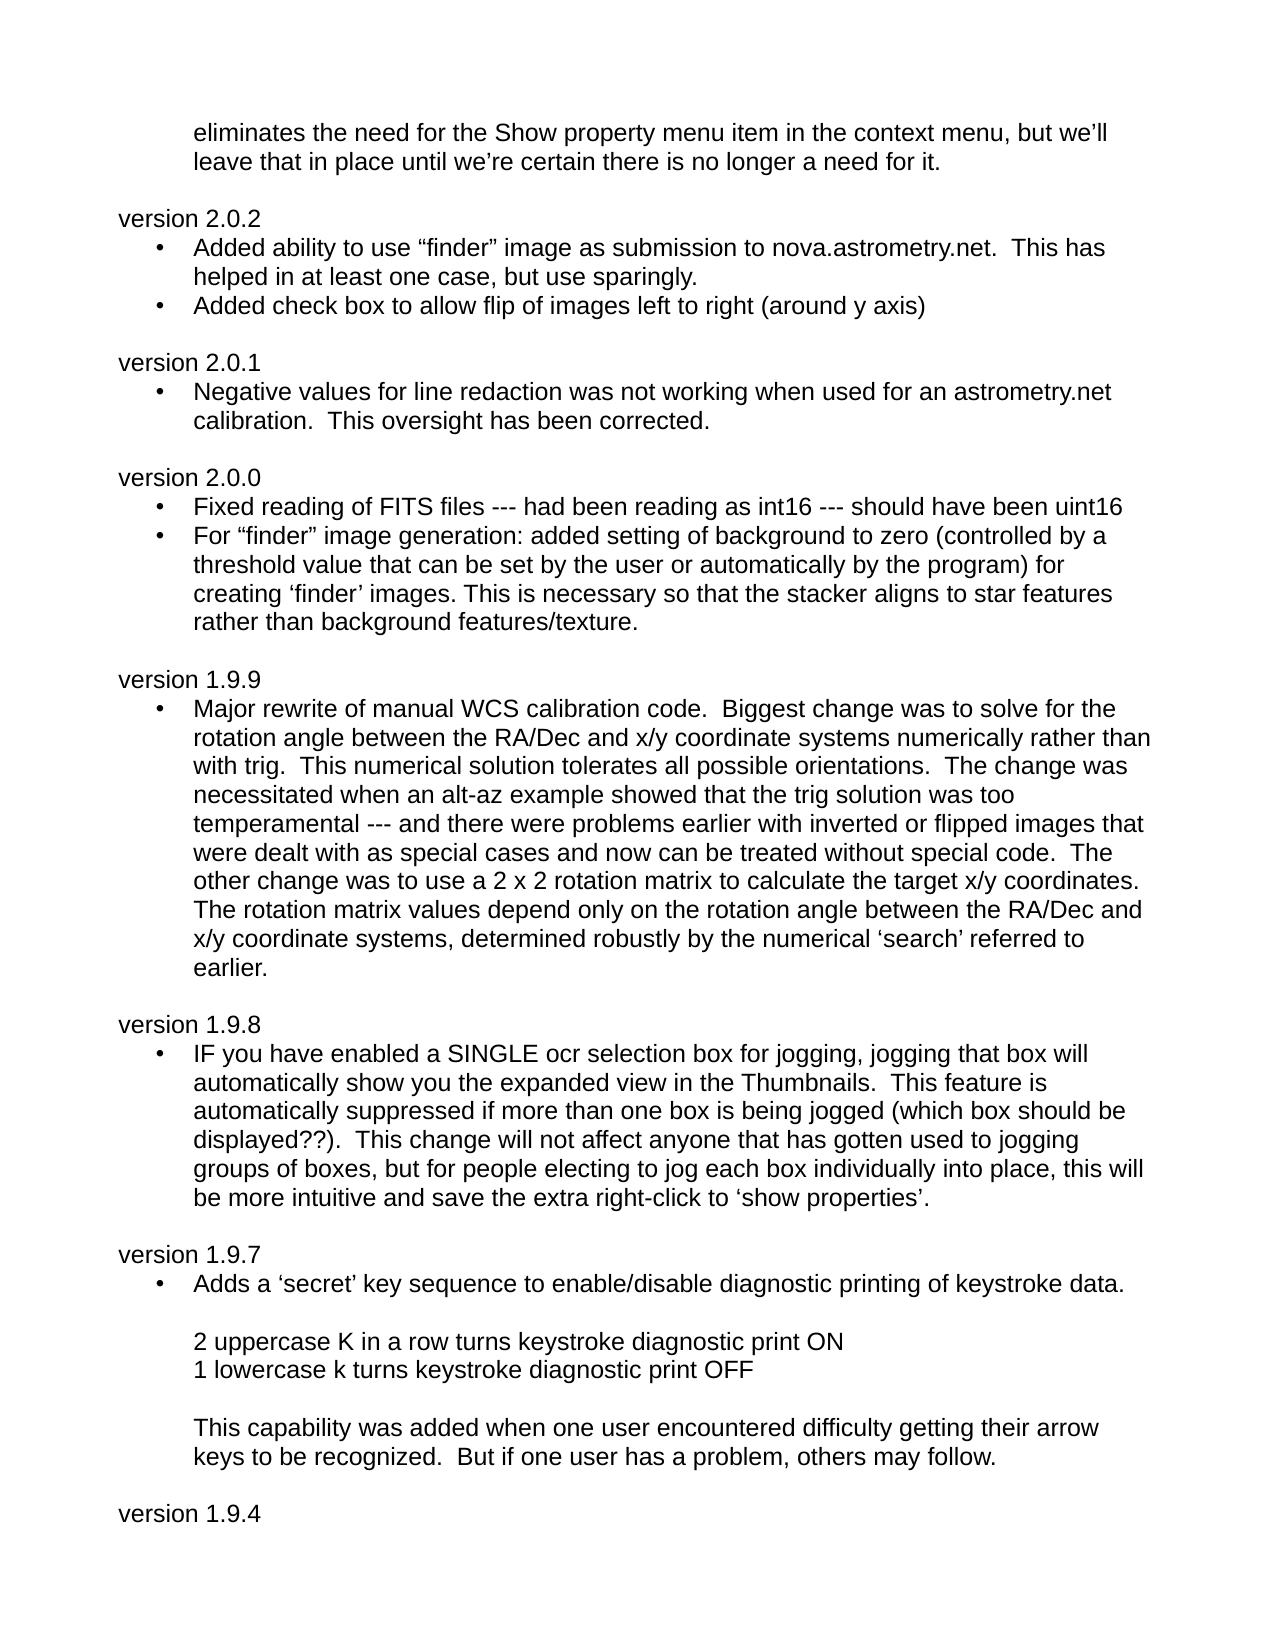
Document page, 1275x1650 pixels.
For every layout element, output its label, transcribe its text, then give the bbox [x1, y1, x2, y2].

text version 1.9.4 [118, 1499, 1157, 1528]
list Adds a ‘secret’ key sequence to enable/disable diagnostic printing of keystroke data. 2 uppercase K in a row turns keystroke diagnostic print ON 1 lowercase k turns keystroke diagnostic print OFF This capability was added when one user encountered difficulty getting their arrow keys to be recognized. But if one user has a problem, others may follow. [156, 1269, 1157, 1499]
list IF you have enabled a SINGLE ocr selection box for jogging, jogging that box will automatically show you the expanded view in the Thumbnails. This feature is automatically suppressed if more than one box is being jogged (which box should be displayed??). This change will not affect anyone that has gotten used to jogging groups of boxes, but for people electing to jog each box individually into place, this will be more intuitive and save the extra right-click to ‘show properties’. [156, 1039, 1157, 1240]
list eliminates the need for the Show property menu item in the context menu, but we’ll leave that in place until we’re certain there is no longer a need for it. [156, 118, 1157, 204]
list Major rewrite of manual WCS calibration code. Biggest change was to solve for the rotation angle between the RA/Dec and x/y coordinate systems numerically rather than with trig. This numerical solution tolerates all possible orientations. The change was necessitated when an alt-az example showed that the trig solution was too temperamental --- and there were problems earlier with inverted or flipped images that were dealt with as special cases and now can be treated without special code. The other change was to use a 2 x 2 rotation matrix to calculate the target x/y coordinates. The rotation matrix values depend only on the rotation angle between the RA/Dec and x/y coordinate systems, determined robustly by the numerical ‘search’ referred to earlier. [156, 694, 1157, 1010]
list Added check box to allow flip of images left to right (around y axis) [156, 291, 1157, 348]
text version 2.0.2 [118, 204, 1157, 233]
text version 1.9.8 [118, 1010, 1157, 1039]
text version 1.9.9 [118, 665, 1157, 694]
list Fixed reading of FITS files --- had been reading as int16 --- should have been uint16 [156, 492, 1157, 521]
text version 1.9.7 [118, 1240, 1157, 1269]
list Negative values for line redaction was not working when used for an astrometry.net calibration. This oversight has been corrected. [156, 377, 1157, 463]
list For “finder” image generation: added setting of background to zero (controlled by a threshold value that can be set by the user or automatically by the program) for creating ‘finder’ images. This is necessary so that the stacker aligns to star features rather than background features/texture. [156, 521, 1157, 636]
text version 2.0.1 [118, 348, 1157, 377]
list Added ability to use “finder” image as submission to nova.astrometry.net. This has helped in at least one case, but use sparingly. [156, 233, 1157, 291]
text version 2.0.0 [118, 463, 1157, 492]
